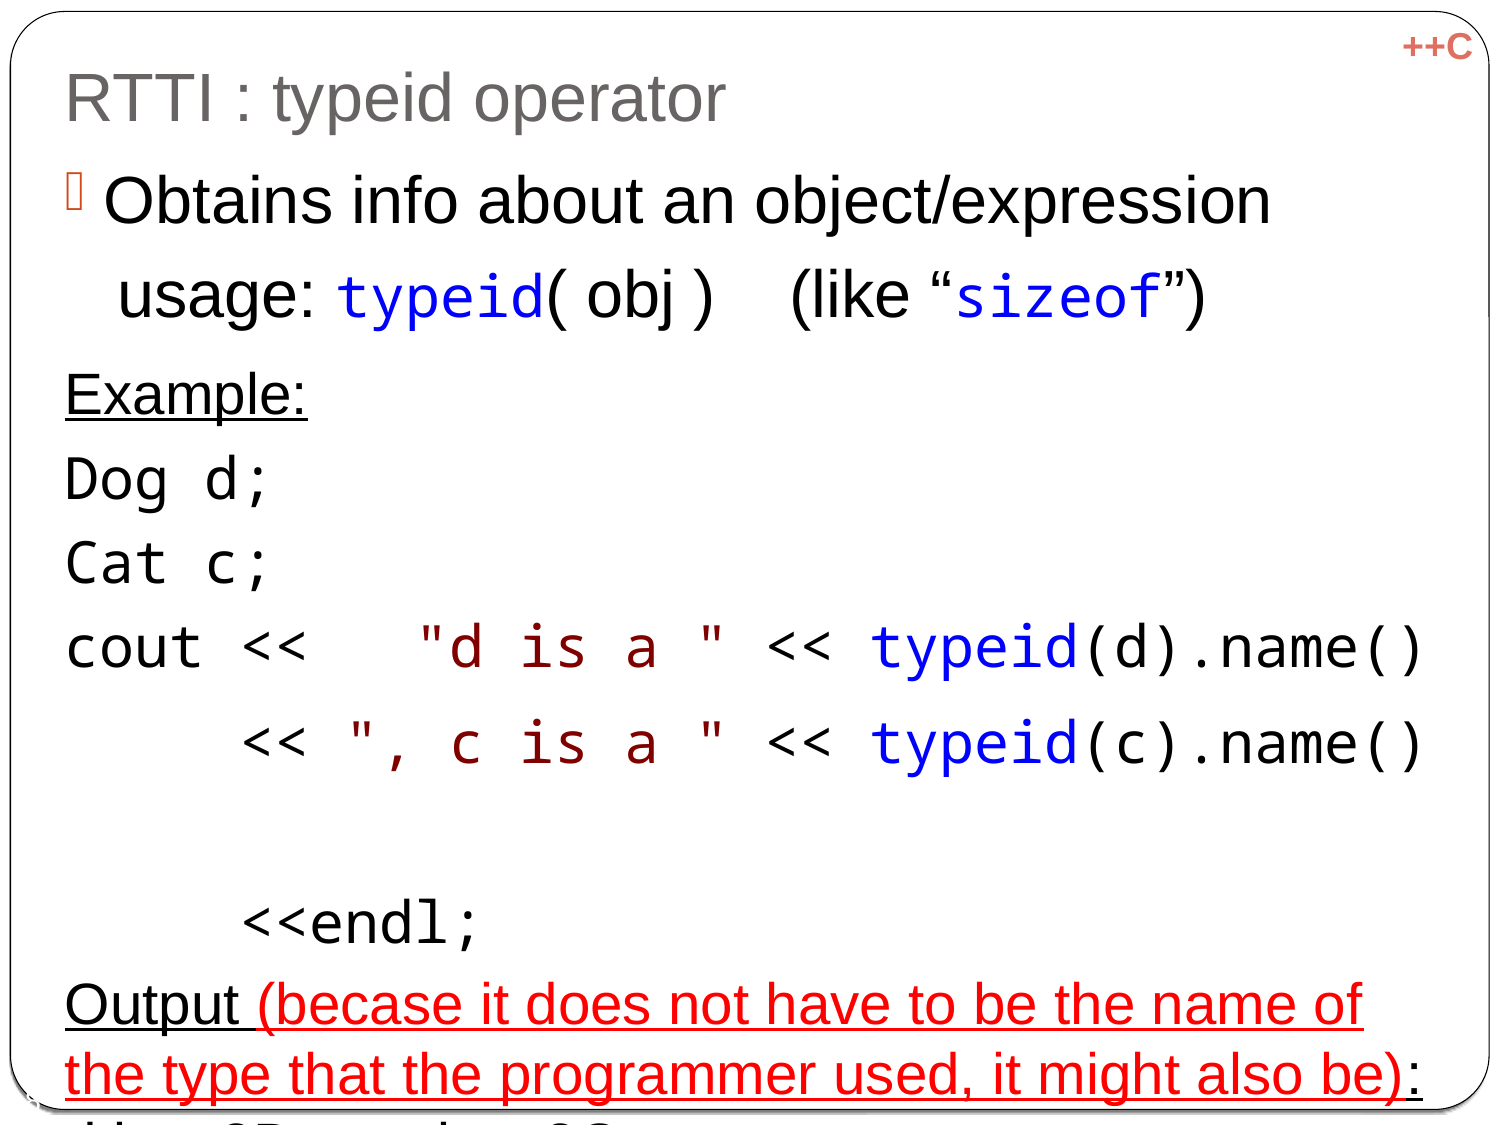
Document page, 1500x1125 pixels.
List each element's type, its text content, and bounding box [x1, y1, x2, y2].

title RTTI : typeid operator [50, 45, 1450, 149]
slide_number [0, 1074, 50, 1125]
list Obtains info about an object/expression usage: typeid( obj ) (like “sizeof”) Example: Dog d; Cat c; cout << "d is a " << typeid(d).name() << ", c is a " << typeid(c).name() <<endl; Output (becase it does not have to be the name of the type that the programmer used, it might also be): d is a 3Dog, c is a 3Cat [50, 149, 1450, 1088]
